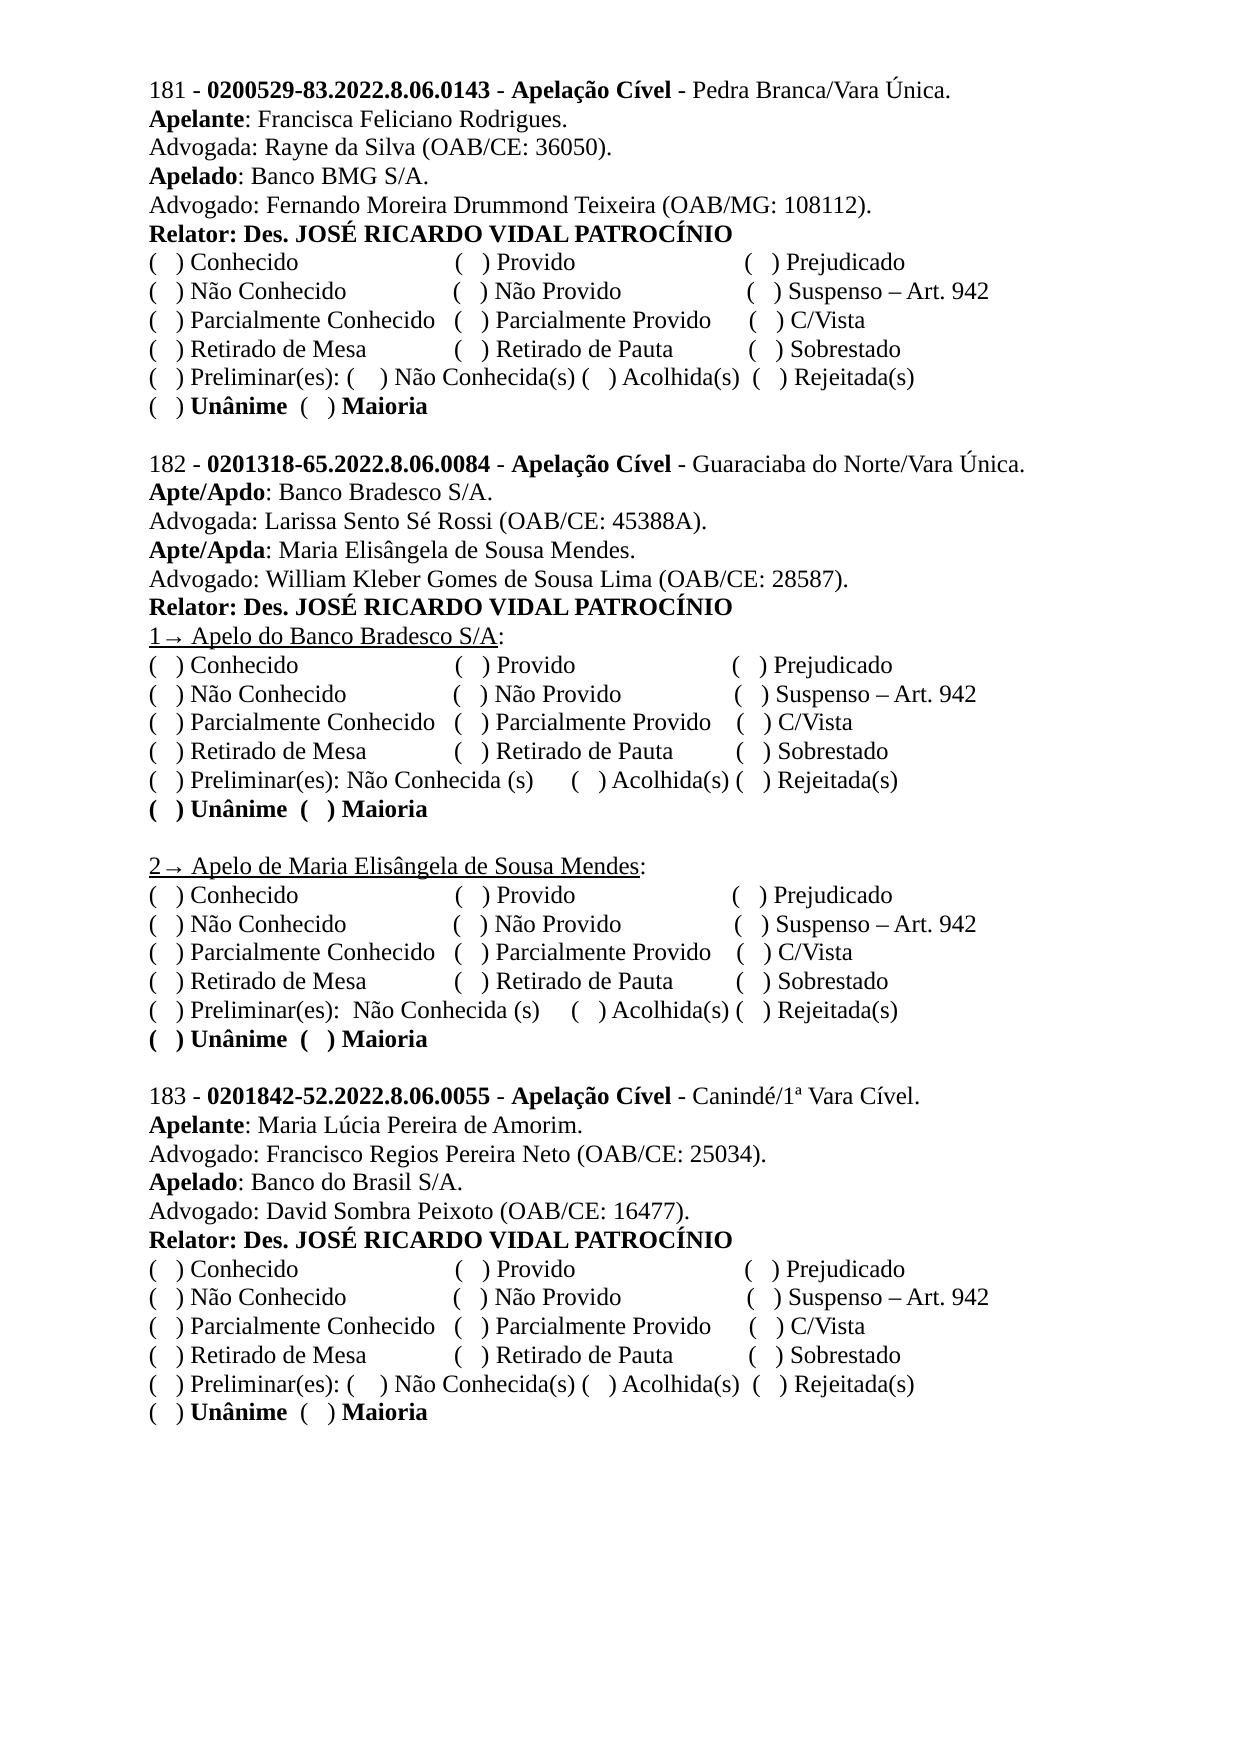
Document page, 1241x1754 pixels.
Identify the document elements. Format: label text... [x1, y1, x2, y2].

text Apte/Apdo: Banco Bradesco S/A. [148, 477, 1141, 506]
text ( ) Retirado de Mesa ( ) Retirado de Pauta ( ) Sobrestado [148, 1340, 1158, 1369]
text ( ) Retirado de Mesa ( ) Retirado de Pauta ( ) Sobrestado [148, 334, 1158, 362]
text ( ) Unânime ( ) Maioria [148, 1397, 1158, 1426]
text Relator: Des. JOSÉ RICARDO VIDAL PATROCÍNIO [148, 592, 1141, 621]
text ( ) Conhecido ( ) Provido ( ) Prejudicado [148, 880, 1141, 909]
text Apte/Apda: Maria Elisângela de Sousa Mendes. [148, 535, 1141, 564]
text ( ) Conhecido ( ) Provido ( ) Prejudicado [148, 1254, 1141, 1282]
text ( ) Não Conhecido ( ) Não Provido ( ) Suspenso – Art. 942 [148, 679, 1158, 707]
text ( ) Retirado de Mesa ( ) Retirado de Pauta ( ) Sobrestado [148, 736, 1158, 765]
text Advogado: William Kleber Gomes de Sousa Lima (OAB/CE: 28587). [148, 564, 1141, 592]
text Apelante: Maria Lúcia Pereira de Amorim. [148, 1110, 1141, 1139]
text ( ) Conhecido ( ) Provido ( ) Prejudicado [148, 650, 1141, 679]
text 181 - 0200529-83.2022.8.06.0143 - Apelação Cível - Pedra Branca/Vara Única. [148, 75, 1141, 104]
text ( ) Parcialmente Conhecido ( ) Parcialmente Provido ( ) C/Vista [148, 305, 1158, 334]
text Relator: Des. JOSÉ RICARDO VIDAL PATROCÍNIO [148, 1225, 1141, 1254]
text Advogada: Larissa Sento Sé Rossi (OAB/CE: 45388A). [148, 506, 1141, 535]
text Apelado: Banco BMG S/A. [148, 161, 1141, 190]
text ( ) Unânime ( ) Maioria [148, 391, 1158, 420]
text ( ) Parcialmente Conhecido ( ) Parcialmente Provido ( ) C/Vista [148, 707, 1158, 736]
text Advogado: Francisco Regios Pereira Neto (OAB/CE: 25034). [148, 1139, 1141, 1167]
text ( ) Retirado de Mesa ( ) Retirado de Pauta ( ) Sobrestado [148, 966, 1158, 995]
text Advogada: Rayne da Silva (OAB/CE: 36050). [148, 132, 1141, 161]
text Apelante: Francisca Feliciano Rodrigues. [148, 104, 1141, 132]
text 182 - 0201318-65.2022.8.06.0084 - Apelação Cível - Guaraciaba do Norte/Vara Única. [148, 449, 1141, 477]
text 2→ Apelo de Maria Elisângela de Sousa Mendes: [148, 851, 1141, 880]
text Relator: Des. JOSÉ RICARDO VIDAL PATROCÍNIO [148, 219, 1141, 247]
text ( ) Preliminar(es): Não Conhecida (s) ( ) Acolhida(s) ( ) Rejeitada(s) [148, 995, 1158, 1024]
text 1→ Apelo do Banco Bradesco S/A: [148, 621, 1141, 650]
text ( ) Unânime ( ) Maioria [148, 794, 1158, 822]
text ( ) Preliminar(es): ( ) Não Conhecida(s) ( ) Acolhida(s) ( ) Rejeitada(s) [148, 1369, 1158, 1397]
text ( ) Preliminar(es): Não Conhecida (s) ( ) Acolhida(s) ( ) Rejeitada(s) [148, 765, 1158, 794]
text ( ) Não Conhecido ( ) Não Provido ( ) Suspenso – Art. 942 [148, 1282, 1158, 1311]
text ( ) Não Conhecido ( ) Não Provido ( ) Suspenso – Art. 942 [148, 276, 1158, 305]
text ( ) Não Conhecido ( ) Não Provido ( ) Suspenso – Art. 942 [148, 909, 1158, 937]
text ( ) Parcialmente Conhecido ( ) Parcialmente Provido ( ) C/Vista [148, 937, 1158, 966]
text Apelado: Banco do Brasil S/A. [148, 1167, 1141, 1196]
text ( ) Conhecido ( ) Provido ( ) Prejudicado [148, 247, 1141, 276]
text 183 - 0201842-52.2022.8.06.0055 - Apelação Cível - Canindé/1ª Vara Cível. [148, 1081, 1141, 1110]
text Advogado: David Sombra Peixoto (OAB/CE: 16477). [148, 1196, 1141, 1225]
text Advogado: Fernando Moreira Drummond Teixeira (OAB/MG: 108112). [148, 190, 1141, 219]
text ( ) Unânime ( ) Maioria [148, 1024, 1158, 1052]
text ( ) Preliminar(es): ( ) Não Conhecida(s) ( ) Acolhida(s) ( ) Rejeitada(s) [148, 362, 1158, 391]
text ( ) Parcialmente Conhecido ( ) Parcialmente Provido ( ) C/Vista [148, 1311, 1158, 1340]
